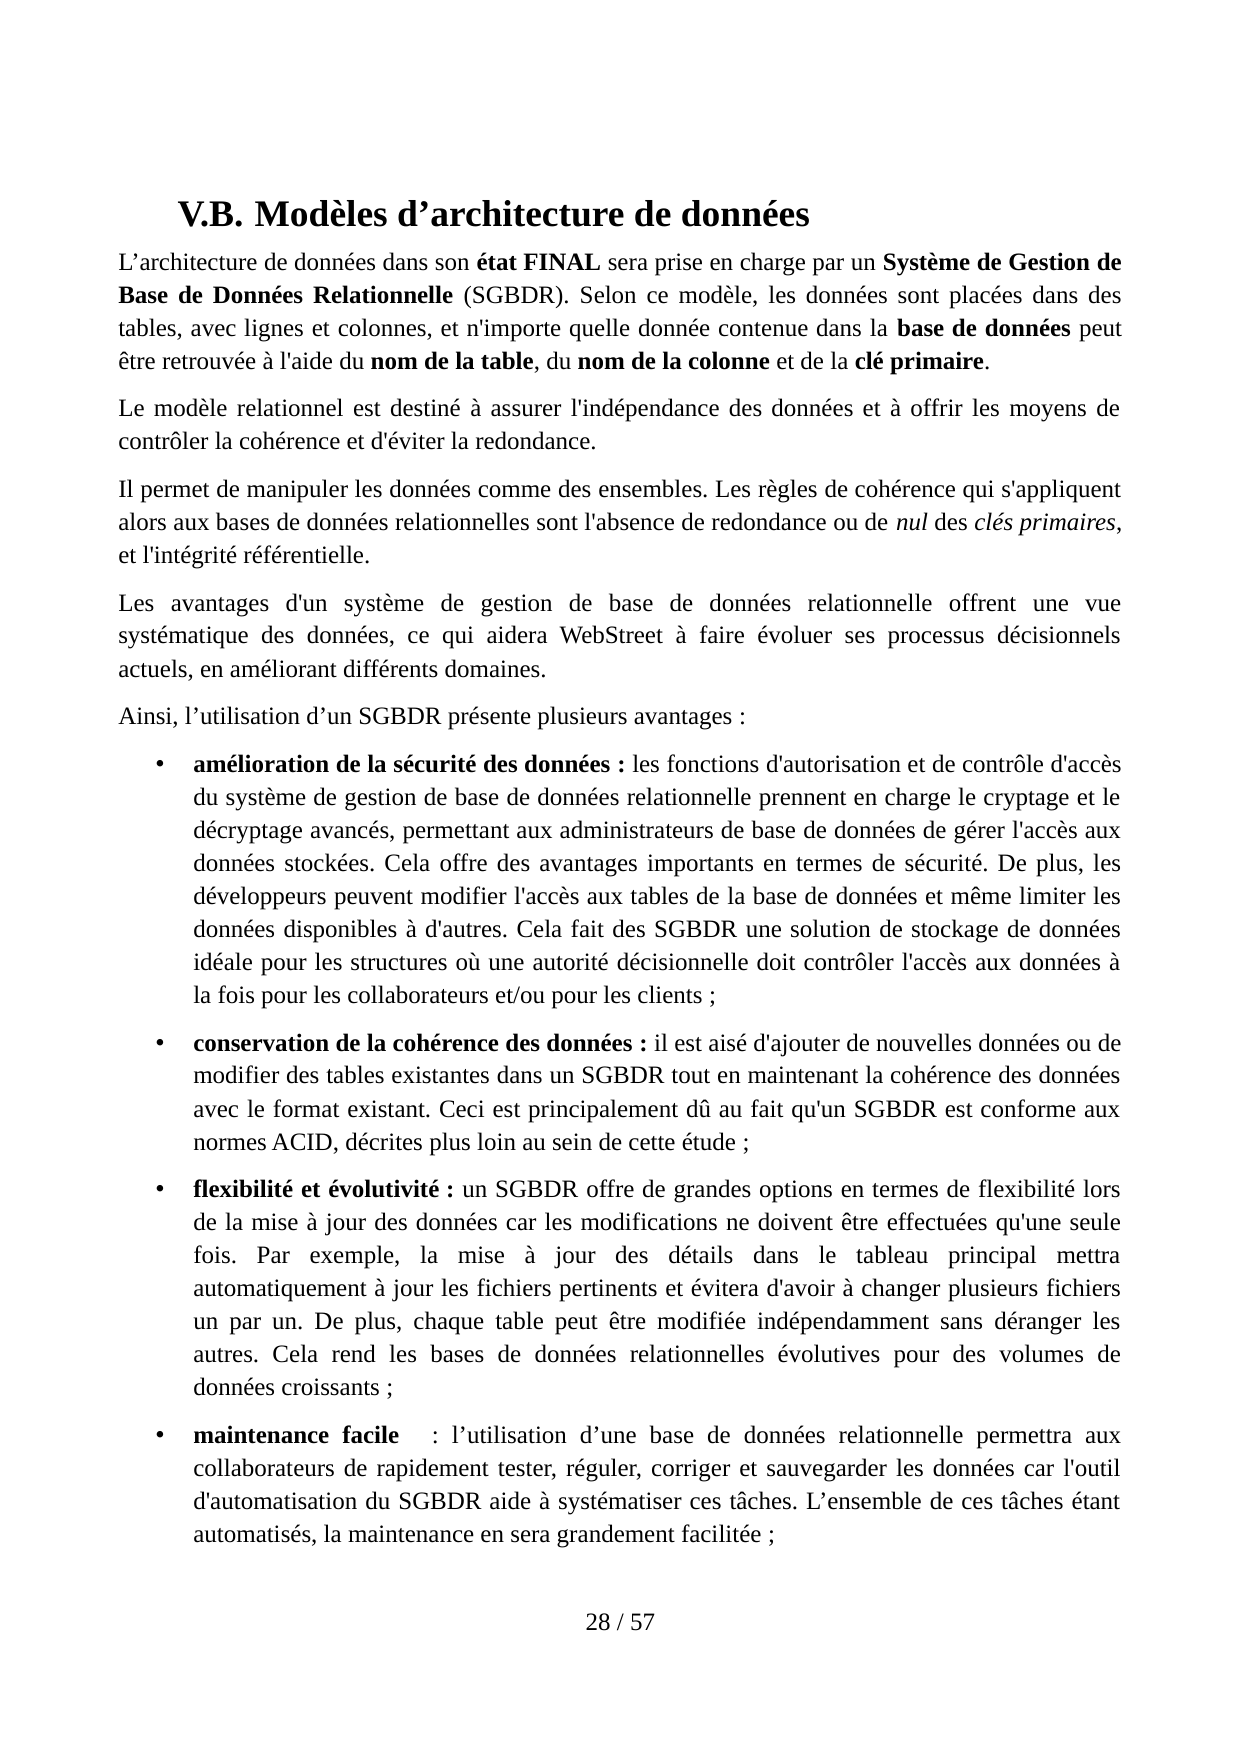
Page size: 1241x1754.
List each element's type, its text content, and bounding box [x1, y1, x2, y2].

text Il permet de manipuler les données comme des ensembles. Les règles de cohérence qui s'appliquent alors aux bases de données relationnelles sont l'absence de redondance ou de nul des clés primaires, et l'intégrité référentielle. [118, 474, 1122, 569]
text Ainsi, l’utilisation d’un SGBDR présente plusieurs avantages : [118, 701, 1122, 730]
list flexibilité et évolutivité : un SGBDR offre de grandes options en termes de flexibilité lors de la mise à jour des données car les modifications ne doivent être effectuées qu'une seule fois. Par exemple, la mise à jour des détails dans le tableau principal mettra automatiquement à jour les fichiers pertinents et évitera d'avoir à changer plusieurs fichiers un par un. De plus, chaque table peut être modifiée indépendamment sans déranger les autres. Cela rend les bases de données relationnelles évolutives pour des volumes de données croissants ; [156, 1174, 1122, 1401]
text L’architecture de données dans son état FINAL sera prise en charge par un Système de Gestion de Base de Données Relationnelle (SGBDR). Selon ce modèle, les données sont placées dans des tables, avec lignes et colonnes, et n'importe quelle donnée contenue dans la base de données peut être retrouvée à l'aide du nom de la table, du nom de la colonne et de la clé primaire. [118, 247, 1122, 374]
text Le modèle relationnel est destiné à assurer l'indépendance des données et à offrir les moyens de contrôler la cohérence et d'éviter la redondance. [118, 393, 1122, 455]
list conservation de la cohérence des données : il est aisé d'ajouter de nouvelles données ou de modifier des tables existantes dans un SGBDR tout en maintenant la cohérence des données avec le format existant. Ceci est principalement dû au fait qu'un SGBDR est conforme aux normes ACID, décrites plus loin au sein de cette étude ; [156, 1028, 1122, 1155]
list amélioration de la sécurité des données : les fonctions d'autorisation et de contrôle d'accès du système de gestion de base de données relationnelle prennent en charge le cryptage et le décryptage avancés, permettant aux administrateurs de base de données de gérer l'accès aux données stockées. Cela offre des avantages importants en termes de sécurité. De plus, les développeurs peuvent modifier l'accès aux tables de la base de données et même limiter les données disponibles à d'autres. Cela fait des SGBDR une solution de stockage de données idéale pour les structures où une autorité décisionnelle doit contrôler l'accès aux données à la fois pour les collaborateurs et/ou pour les clients ; [156, 749, 1122, 1009]
list maintenance facile : l’utilisation d’une base de données relationnelle permettra aux collaborateurs de rapidement tester, réguler, corriger et sauvegarder les données car l'outil d'automatisation du SGBDR aide à systématiser ces tâches. L’ensemble de ces tâches étant automatisés, la maintenance en sera grandement facilitée ; [156, 1420, 1122, 1548]
subtitle Modèles d’architecture de données [118, 191, 1122, 234]
text Les avantages d'un système de gestion de base de données relationnelle offrent une vue systématique des données, ce qui aidera WebStreet à faire évoluer ses processus décisionnels actuels, en améliorant différents domaines. [118, 588, 1122, 682]
